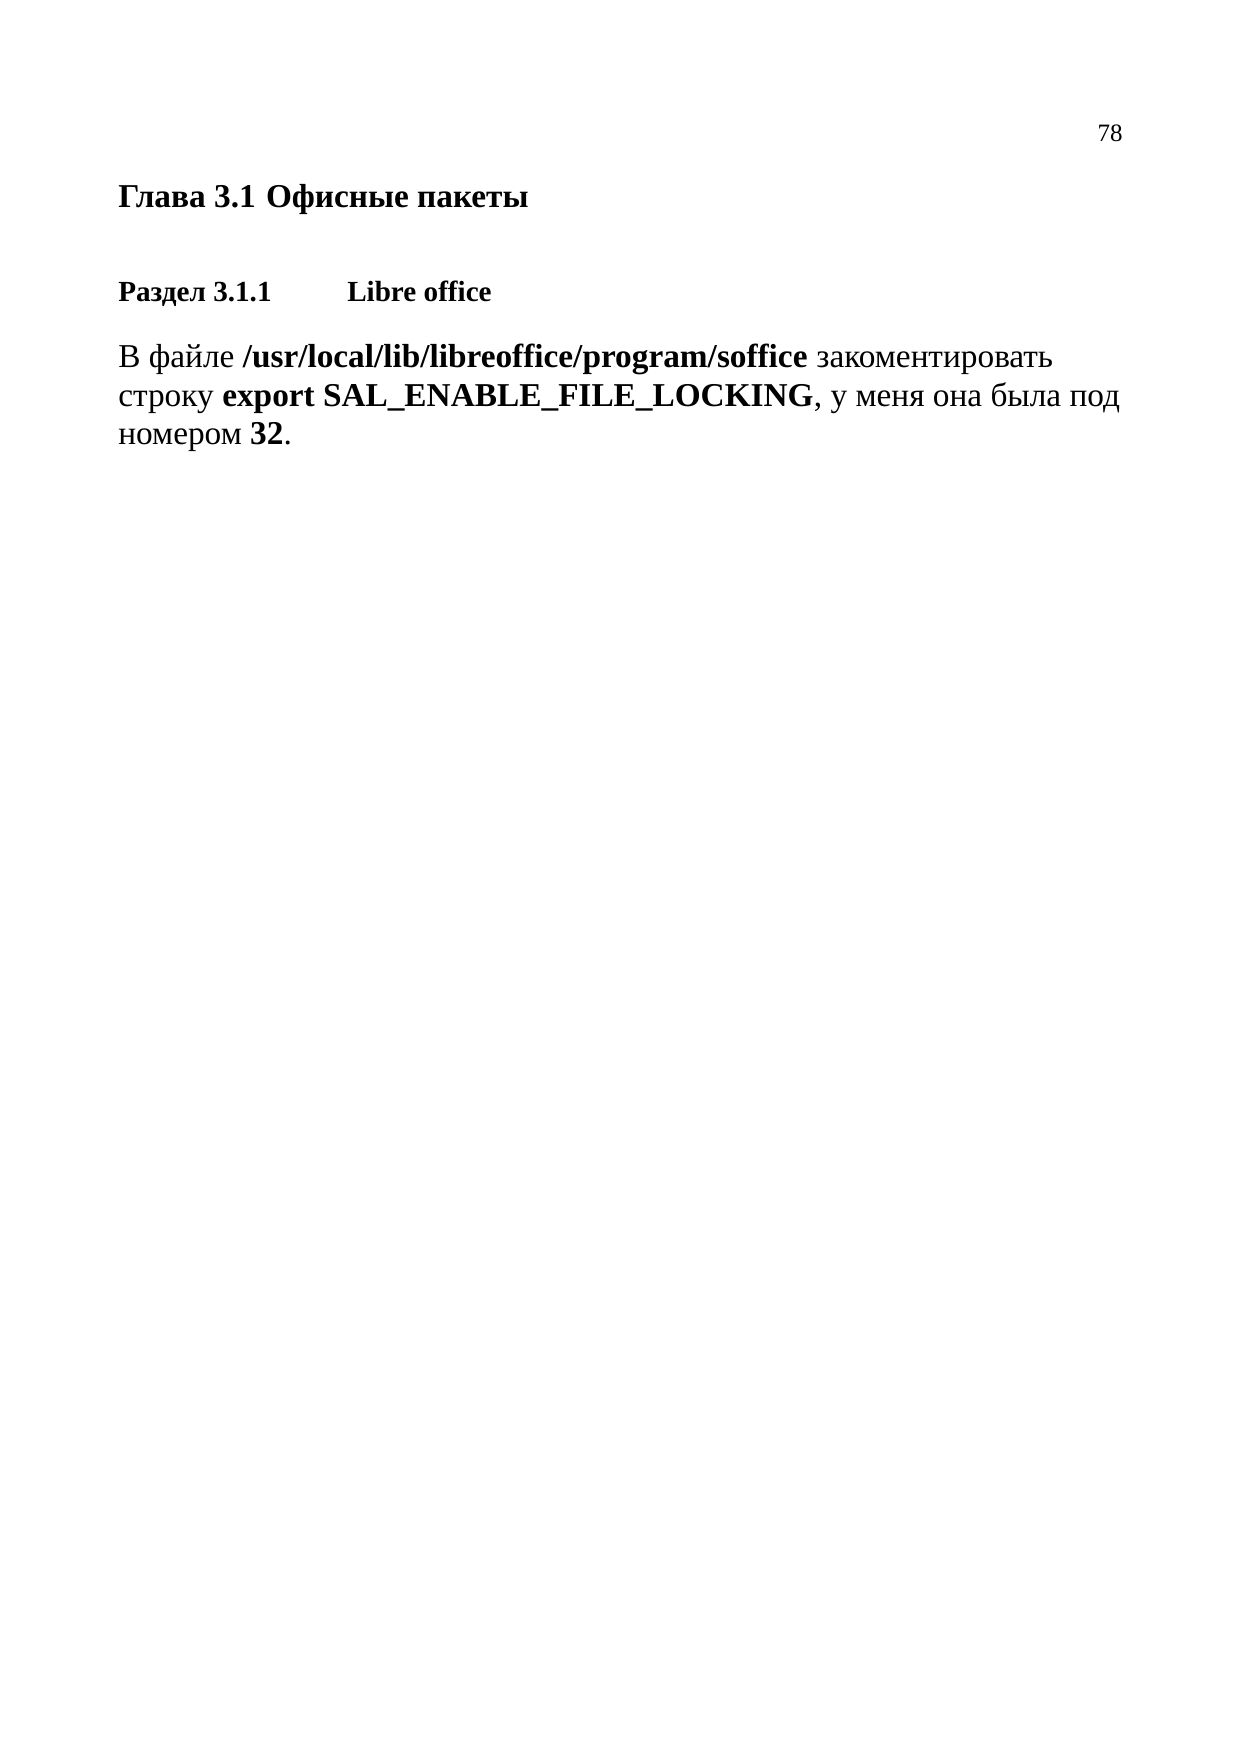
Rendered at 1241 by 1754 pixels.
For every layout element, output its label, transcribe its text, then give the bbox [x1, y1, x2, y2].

subtitle В файле /usr/local/lib/libreoffice/program/soffice закоментировать строку export SAL_ENABLE_FILE_LOCKING, у меня она была под номером 32. [118, 337, 1122, 452]
subtitle Офисные пакеты [118, 176, 1122, 215]
subtitle Libre office [118, 274, 1122, 307]
